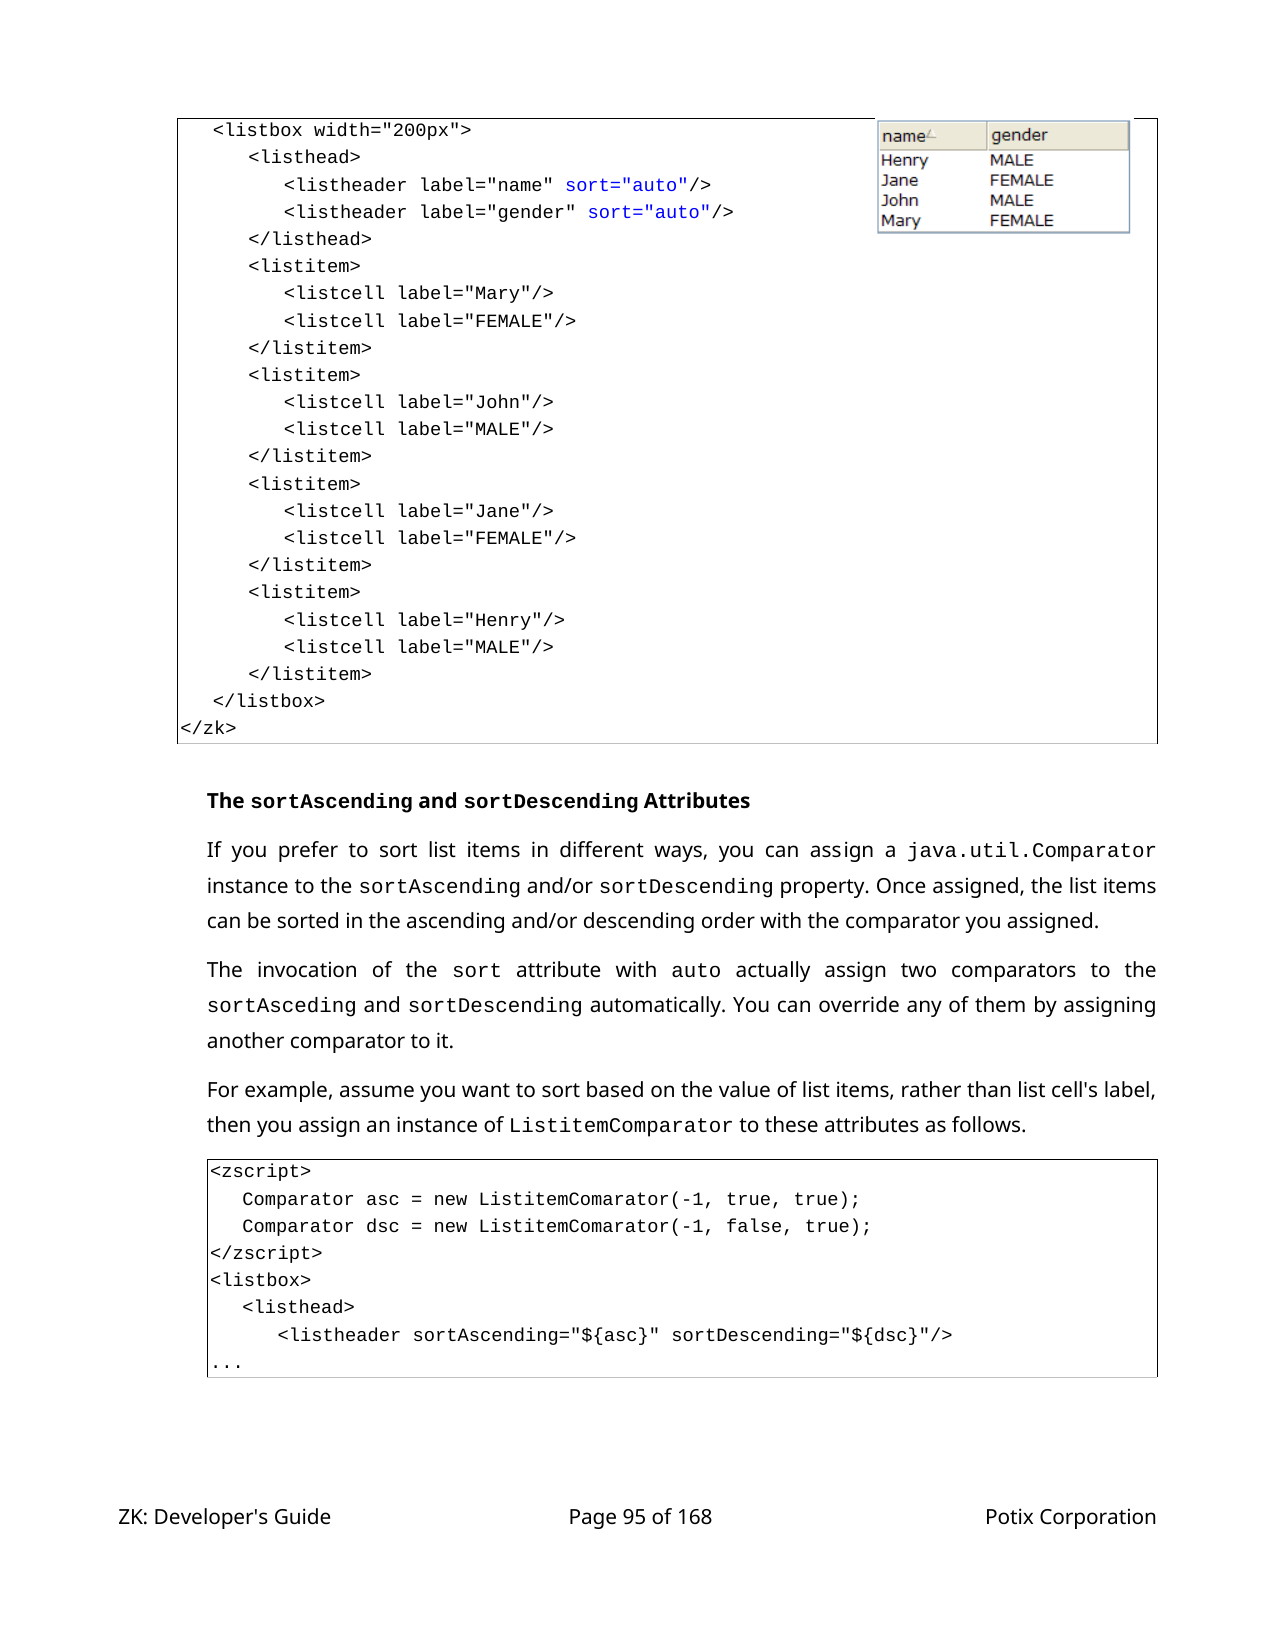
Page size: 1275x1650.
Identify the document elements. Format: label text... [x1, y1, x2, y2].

text <listheader label="gender" sort="auto"/> [178, 200, 875, 224]
text <listcell label="Mary"/> [178, 281, 1157, 306]
text [1134, 119, 1157, 142]
text [1134, 145, 1157, 169]
text Comparator asc = new ListitemComarator(-1, true, true); [208, 1187, 1157, 1211]
text </listitem> [178, 553, 1157, 577]
text <zscript> [208, 1160, 1157, 1184]
text </listitem> [178, 336, 1157, 360]
text <listitem> [178, 580, 1157, 604]
text For example, assume you want to sort based on the value of list items, rather than list cell's label, then you assign an instance of ListitemComparator to these attributes as follows. [207, 1075, 1157, 1139]
text <listheader label="name" sort="auto"/> [178, 172, 875, 197]
text <listcell label="MALE"/> [178, 417, 1157, 441]
text </zscript> [208, 1241, 1157, 1265]
text If you prefer to sort list items in different ways, you can assign a java.util.Comparator instance to the sortAscending and/or sortDescending property. Once assigned, the list items can be sorted in the ascending and/or descending order with the comparator you assigned. [207, 835, 1157, 934]
text <listhead> [178, 145, 875, 169]
text </listitem> [178, 444, 1157, 469]
text <listcell label="Henry"/> [178, 607, 1157, 632]
text <listcell label="Jane"/> [178, 499, 1157, 523]
text <listcell label="FEMALE"/> [178, 526, 1157, 550]
text <listitem> [178, 254, 1157, 278]
text </zk> [178, 716, 1157, 743]
text <listcell label="MALE"/> [178, 635, 1157, 659]
text </listbox> [178, 689, 1157, 713]
text ... [208, 1350, 1157, 1377]
text <listitem> [178, 472, 1157, 496]
text <listcell label="FEMALE"/> [178, 308, 1157, 333]
text <listbox> [208, 1268, 1157, 1292]
text Comparator dsc = new ListitemComarator(-1, false, true); [208, 1214, 1157, 1238]
text The invocation of the sort attribute with auto actually assign two comparators to the sortAsceding and sortDescending automatically. You can override any of them by assigning another comparator to it. [207, 955, 1157, 1054]
text <listhead> [208, 1295, 1157, 1319]
text </listitem> [178, 662, 1157, 686]
picture [875, 118, 1134, 235]
text <listbox width="200px"> [178, 119, 875, 142]
text <listcell label="John"/> [178, 390, 1157, 414]
text <listitem> [178, 363, 1157, 387]
text </listhead> [178, 227, 1157, 251]
text <listheader sortAscending="${asc}" sortDescending="${dsc}"/> [208, 1322, 1157, 1347]
subtitle The sortAscending and sortDescending Attributes [207, 786, 1157, 814]
